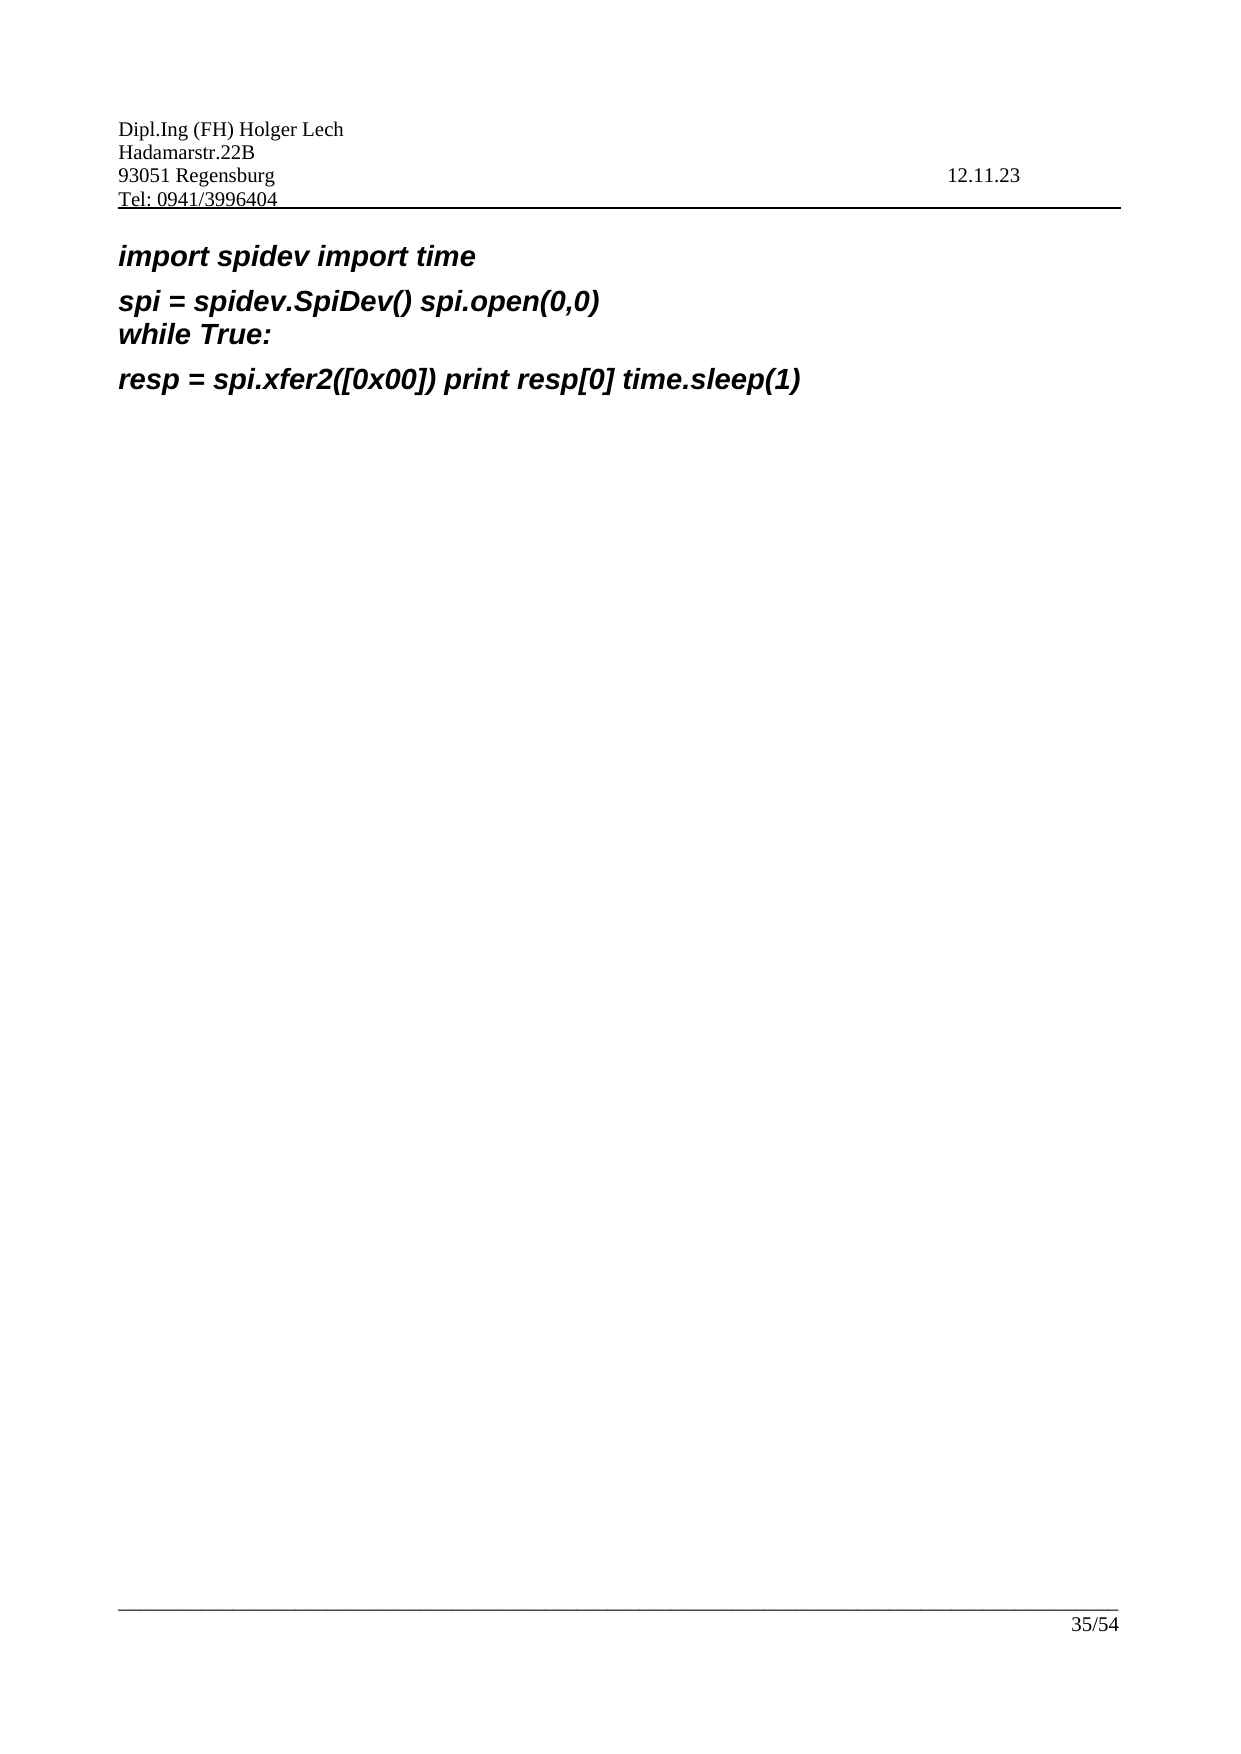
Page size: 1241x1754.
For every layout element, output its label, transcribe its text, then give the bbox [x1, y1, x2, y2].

text resp = spi.xfer2([0x00]) print resp[0] time.sleep(1) [118, 363, 1122, 396]
text spi = spidev.SpiDev() spi.open(0,0) while True: [118, 285, 1122, 350]
text import spidev import time [118, 240, 1122, 273]
